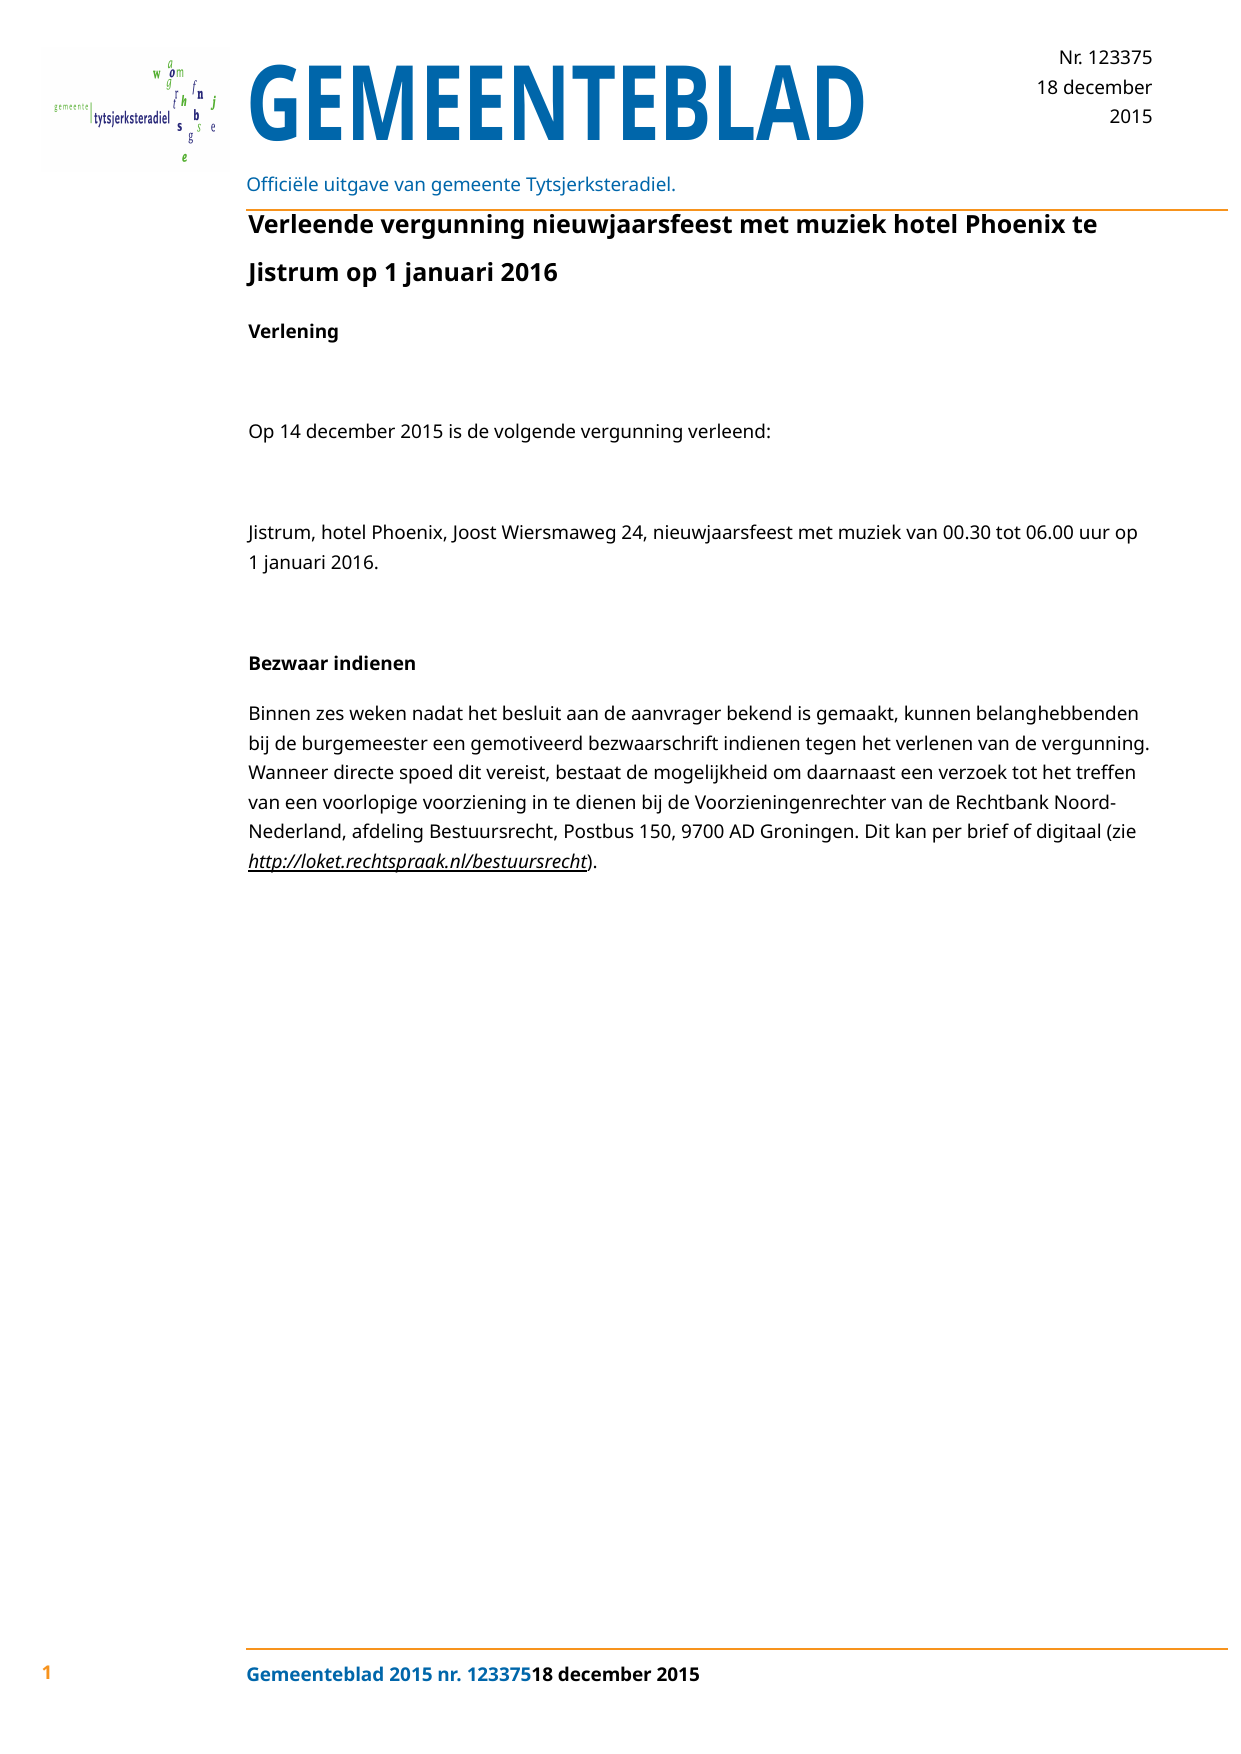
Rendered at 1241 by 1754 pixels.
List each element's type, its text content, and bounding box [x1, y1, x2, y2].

text Jistrum, hotel Phoenix, Joost Wiersmaweg 24, nieuwjaarsfeest met muziek van 00.30 tot 06.00 uur op 1 januari 2016. [248, 519, 1152, 575]
text Verleende vergunning nieuwjaarsfeest met muziek hotel Phoenix te Jistrum op 1 januari 2016 [248, 211, 1152, 288]
text Bezwaar indienen [248, 650, 1152, 676]
text Verlening [248, 318, 1152, 344]
picture [41, 47, 231, 172]
text Binnen zes weken nadat het besluit aan de aanvrager bekend is gemaakt, kunnen belang­hebbenden bij de burgemeester een gemotiveerd bezwaarschrift indienen tegen het verlenen van de ver­gunning. Wanneer directe spoed dit vereist, bestaat de mogelijkheid om daarnaast een verzoek tot het treffen van een voorlopige voorziening in te dienen bij de Voorzieningenrechter van de Rechtbank Noord-Nederland, afdeling Bestuursrecht, Postbus 150, 9700 AD Groningen. Dit kan per brief of digitaal (zie http://loket.rechtspraak.nl/bestuursrecht). [248, 700, 1152, 874]
text Op 14 december 2015 is de volgende vergunning ver­leend: [248, 419, 1152, 444]
